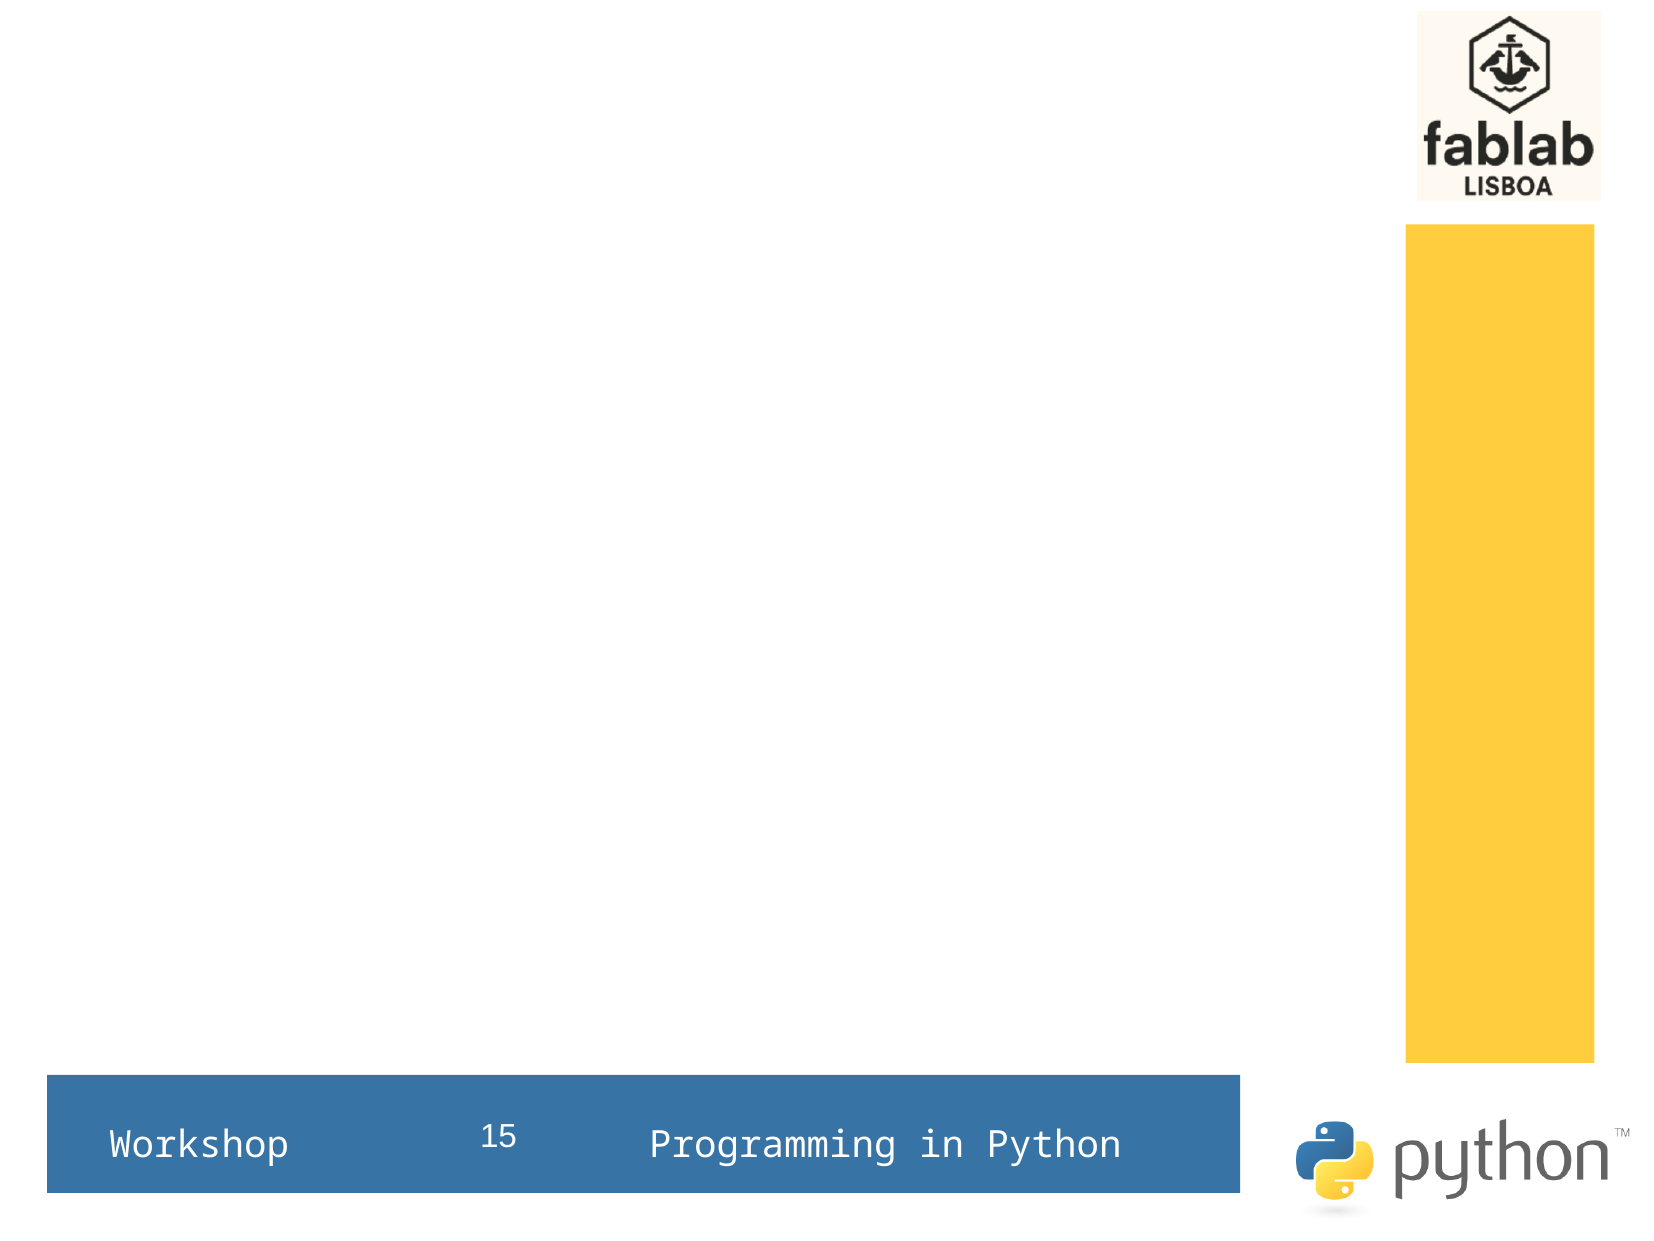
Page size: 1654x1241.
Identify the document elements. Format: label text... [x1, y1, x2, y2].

text_box [1405, 224, 1595, 1063]
picture [1240, 1098, 1654, 1241]
text_box Workshop Programming in Python [94, 1110, 1182, 1213]
text_box [47, 1074, 1241, 1193]
picture [1417, 11, 1601, 201]
